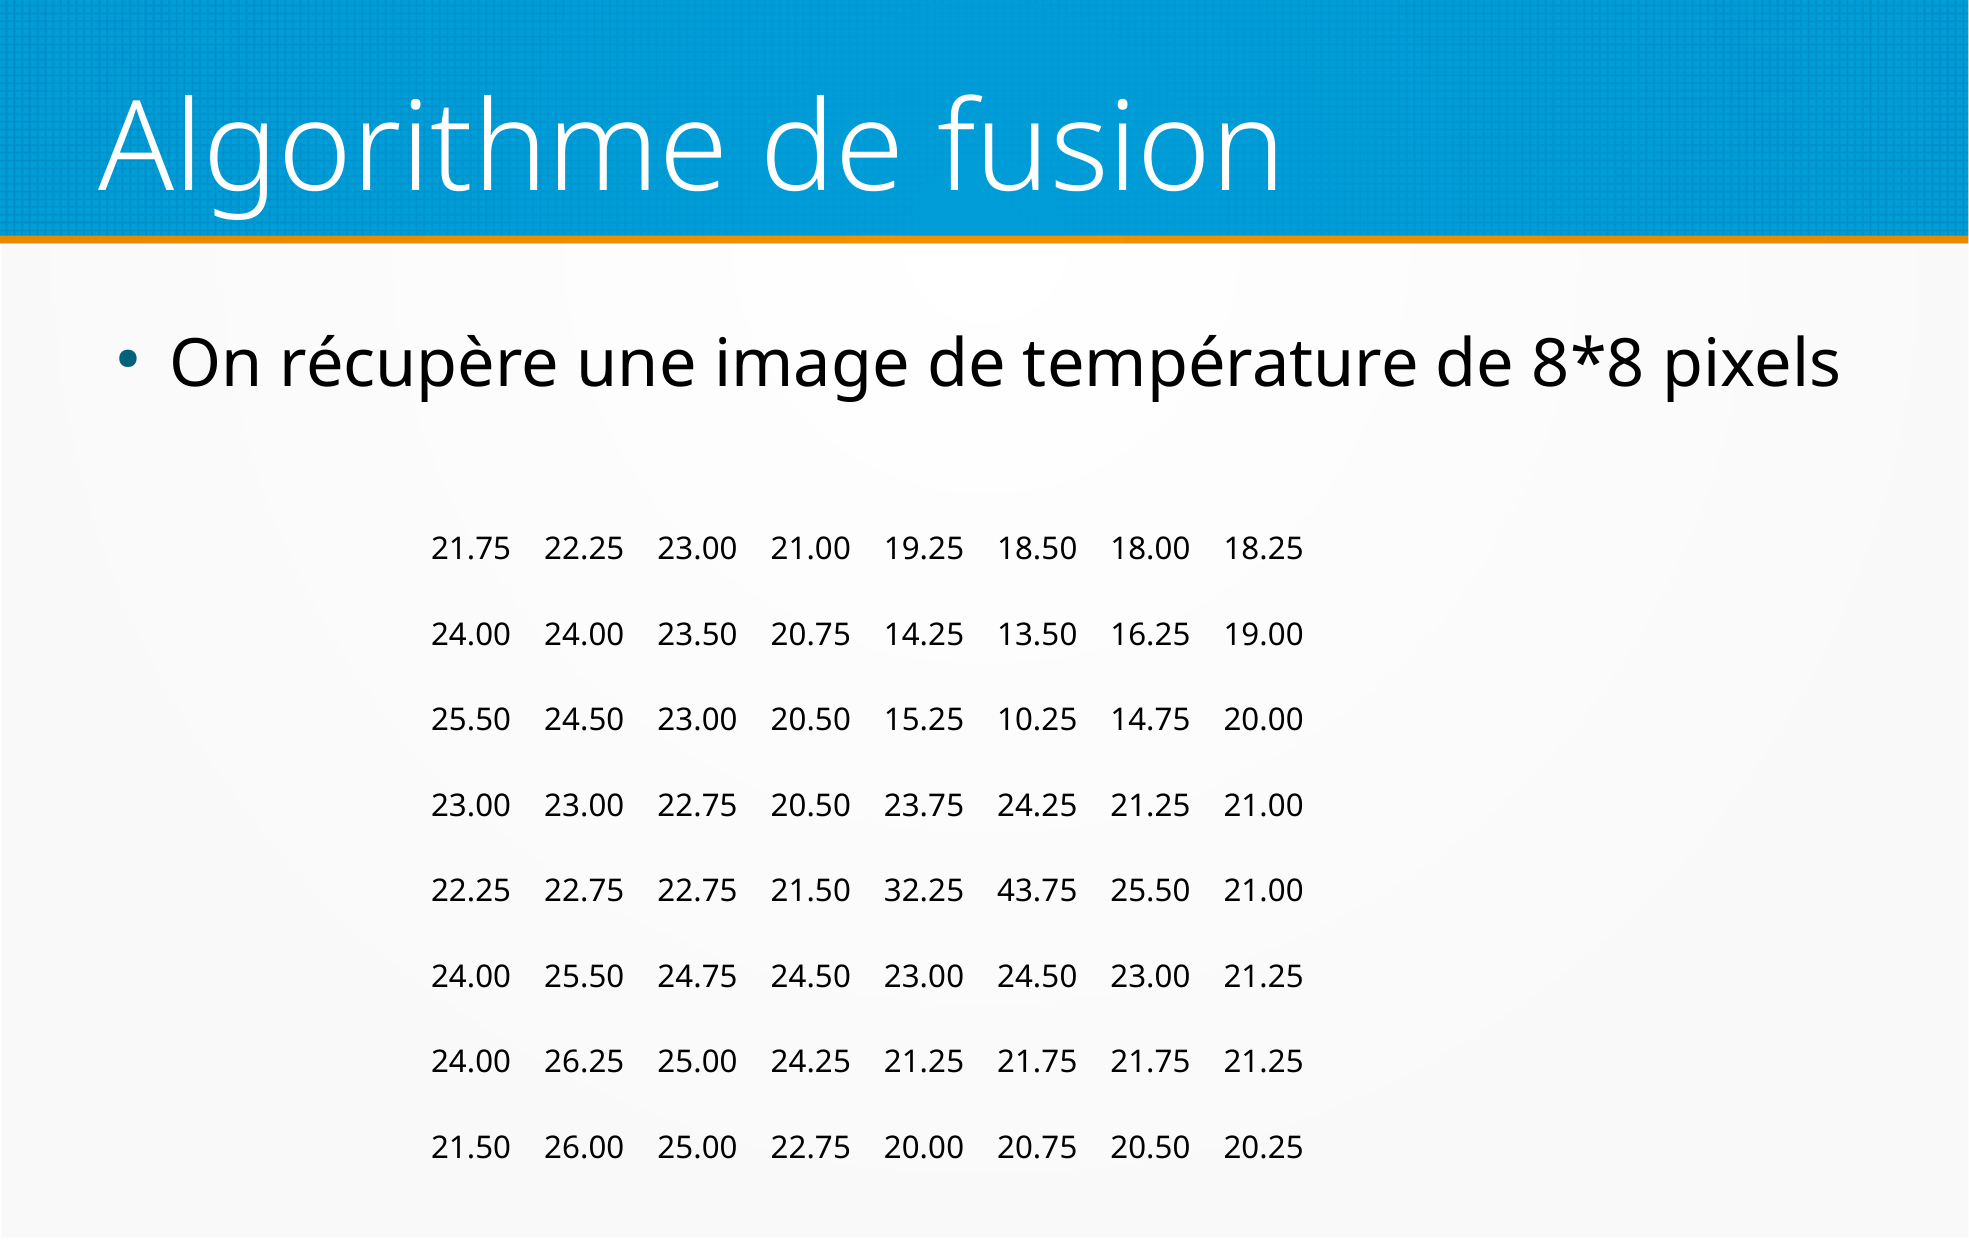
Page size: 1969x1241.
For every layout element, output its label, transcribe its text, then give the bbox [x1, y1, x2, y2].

picture [0, 236, 1969, 1241]
title Algorithme de fusion [98, 19, 1870, 227]
text_box 21.75 22.25 23.00 21.00 19.25 18.50 18.00 18.25 24.00 24.00 23.50 20.75 14.25 13.50 16.25 19.00 25.50 24.50 23.00 20.50 15.25 10.25 14.75 20.00 23.00 23.00 22.75 20.50 23.75 24.25 21.25 21.00 22.25 22.75 22.75 21.50 32.25 43.75 25.50 21.00 24.00 25.50 24.75 24.50 23.00 24.50 23.00 21.25 24.00 26.25 25.00 24.25 21.25 21.75 21.75 21.25 21.50 26.00 25.00 22.75 20.00 20.75 20.50 20.25 [425, 548, 1595, 1189]
list On récupère une image de température de 8*8 pixels [98, 315, 1861, 497]
